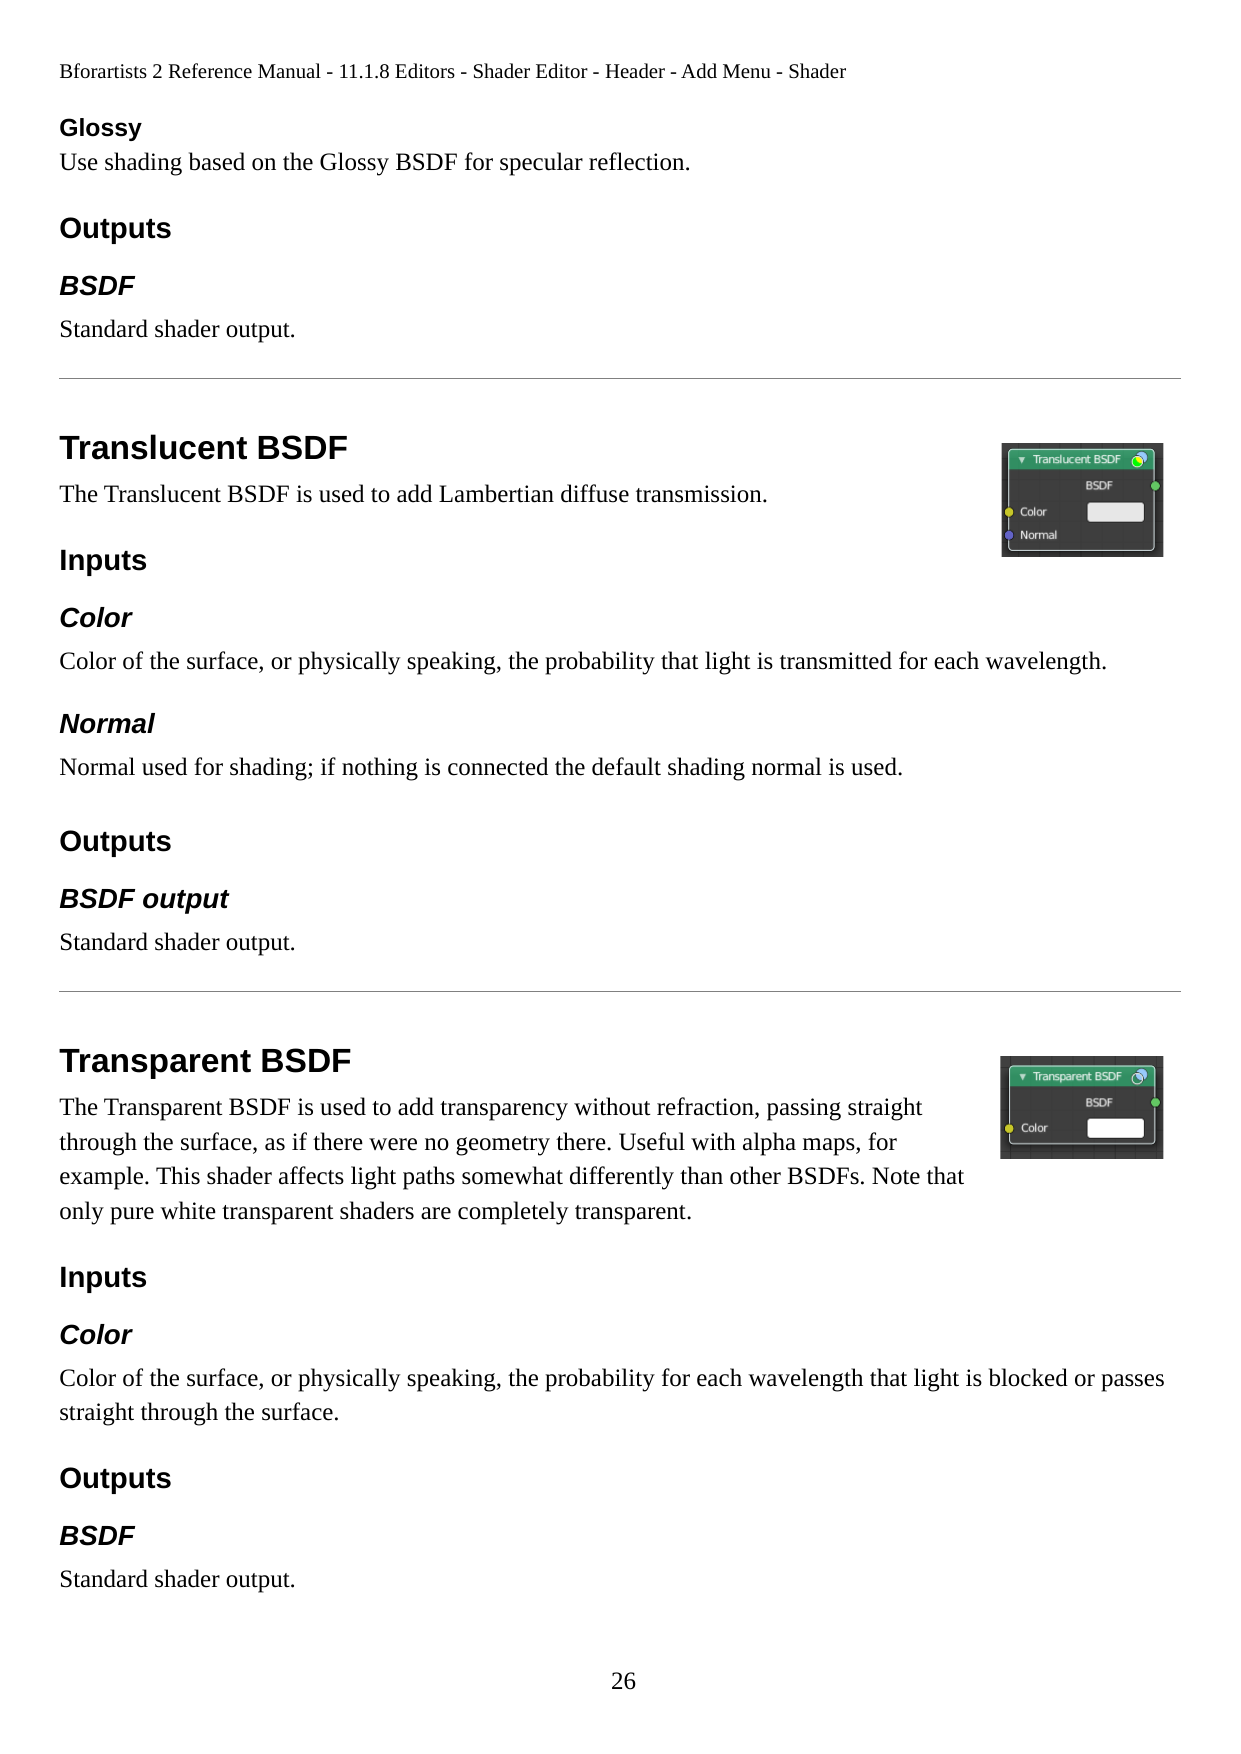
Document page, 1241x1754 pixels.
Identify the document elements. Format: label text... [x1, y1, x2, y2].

subtitle BSDF [59, 270, 1181, 302]
text The Translucent BSDF is used to add Lambertian diffuse transmission. [59, 479, 1001, 508]
subtitle Glossy [59, 113, 1181, 141]
text Standard shader output. [59, 1564, 1181, 1593]
subtitle Inputs [59, 543, 1181, 577]
subtitle Outputs [59, 211, 1181, 245]
text Standard shader output. [59, 927, 1181, 956]
subtitle Transparent BSDF [59, 1041, 1181, 1080]
text Color of the surface, or physically speaking, the probability for each wavelength that light is blocked or passes straight through the surface. [59, 1363, 1181, 1426]
subtitle Inputs [59, 1259, 1181, 1293]
subtitle BSDF [59, 1519, 1181, 1551]
subtitle BSDF output [59, 883, 1181, 915]
subtitle Normal [59, 708, 1181, 739]
subtitle Translucent BSDF [59, 428, 1181, 467]
text Color of the surface, or physically speaking, the probability that light is transmitted for each wavelength. [59, 646, 1181, 675]
text The Transparent BSDF is used to add transparency without refraction, passing straight through the surface, as if there were no geometry there. Useful with alpha maps, for example. This shader affects light paths somewhat differently than other BSDFs. Note that only pure white transparent shaders are completely transparent. [59, 1092, 1181, 1225]
text Normal used for shading; if nothing is connected the default shading normal is used. [59, 752, 1181, 781]
subtitle Outputs [59, 824, 1181, 858]
subtitle Outputs [59, 1461, 1181, 1494]
text Standard shader output. [59, 314, 1181, 343]
subtitle Color [59, 602, 1181, 634]
text Use shading based on the Glossy BSDF for specular reflection. [59, 147, 1181, 176]
picture [1001, 443, 1164, 557]
picture [1000, 1056, 1164, 1159]
subtitle Color [59, 1318, 1181, 1350]
